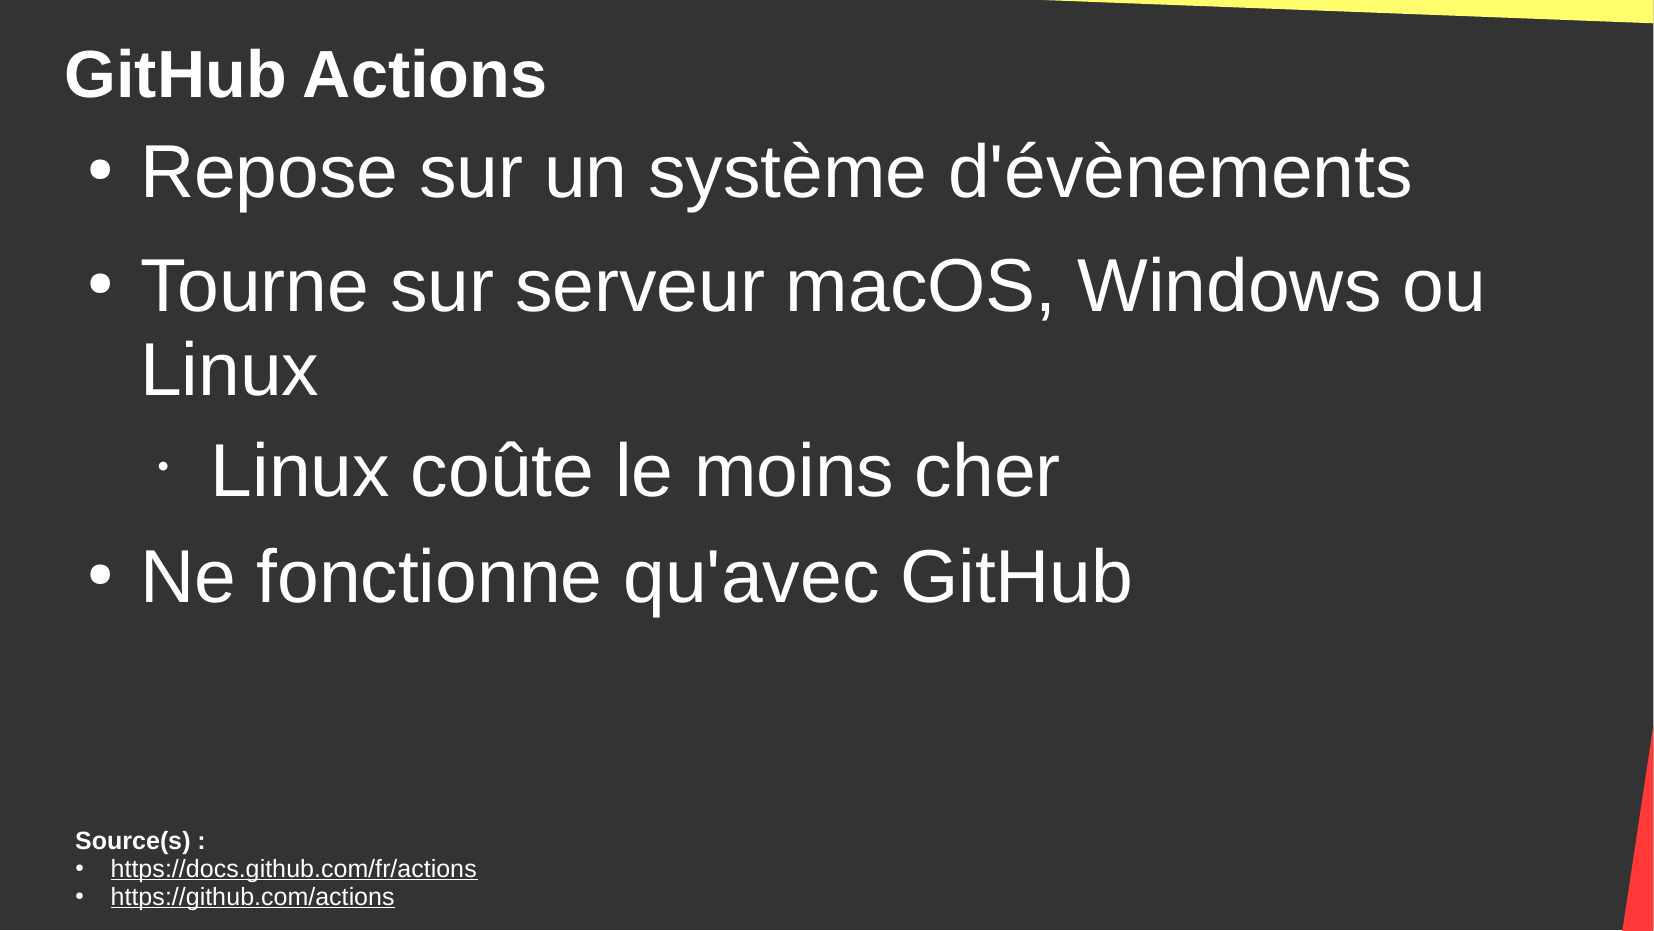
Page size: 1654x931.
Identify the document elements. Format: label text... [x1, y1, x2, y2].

text_box [1042, 0, 1654, 24]
text_box [1622, 720, 1654, 931]
text_box Source(s) : https://docs.github.com/fr/actions https://github.com/actions [60, 809, 1546, 919]
list Repose sur un système d'évènements Tourne sur serveur macOS, Windows ou Linux Linux coûte le moins cher Ne fonctionne qu'avec GitHub [69, 129, 1548, 756]
title GitHub Actions [64, 37, 1105, 119]
